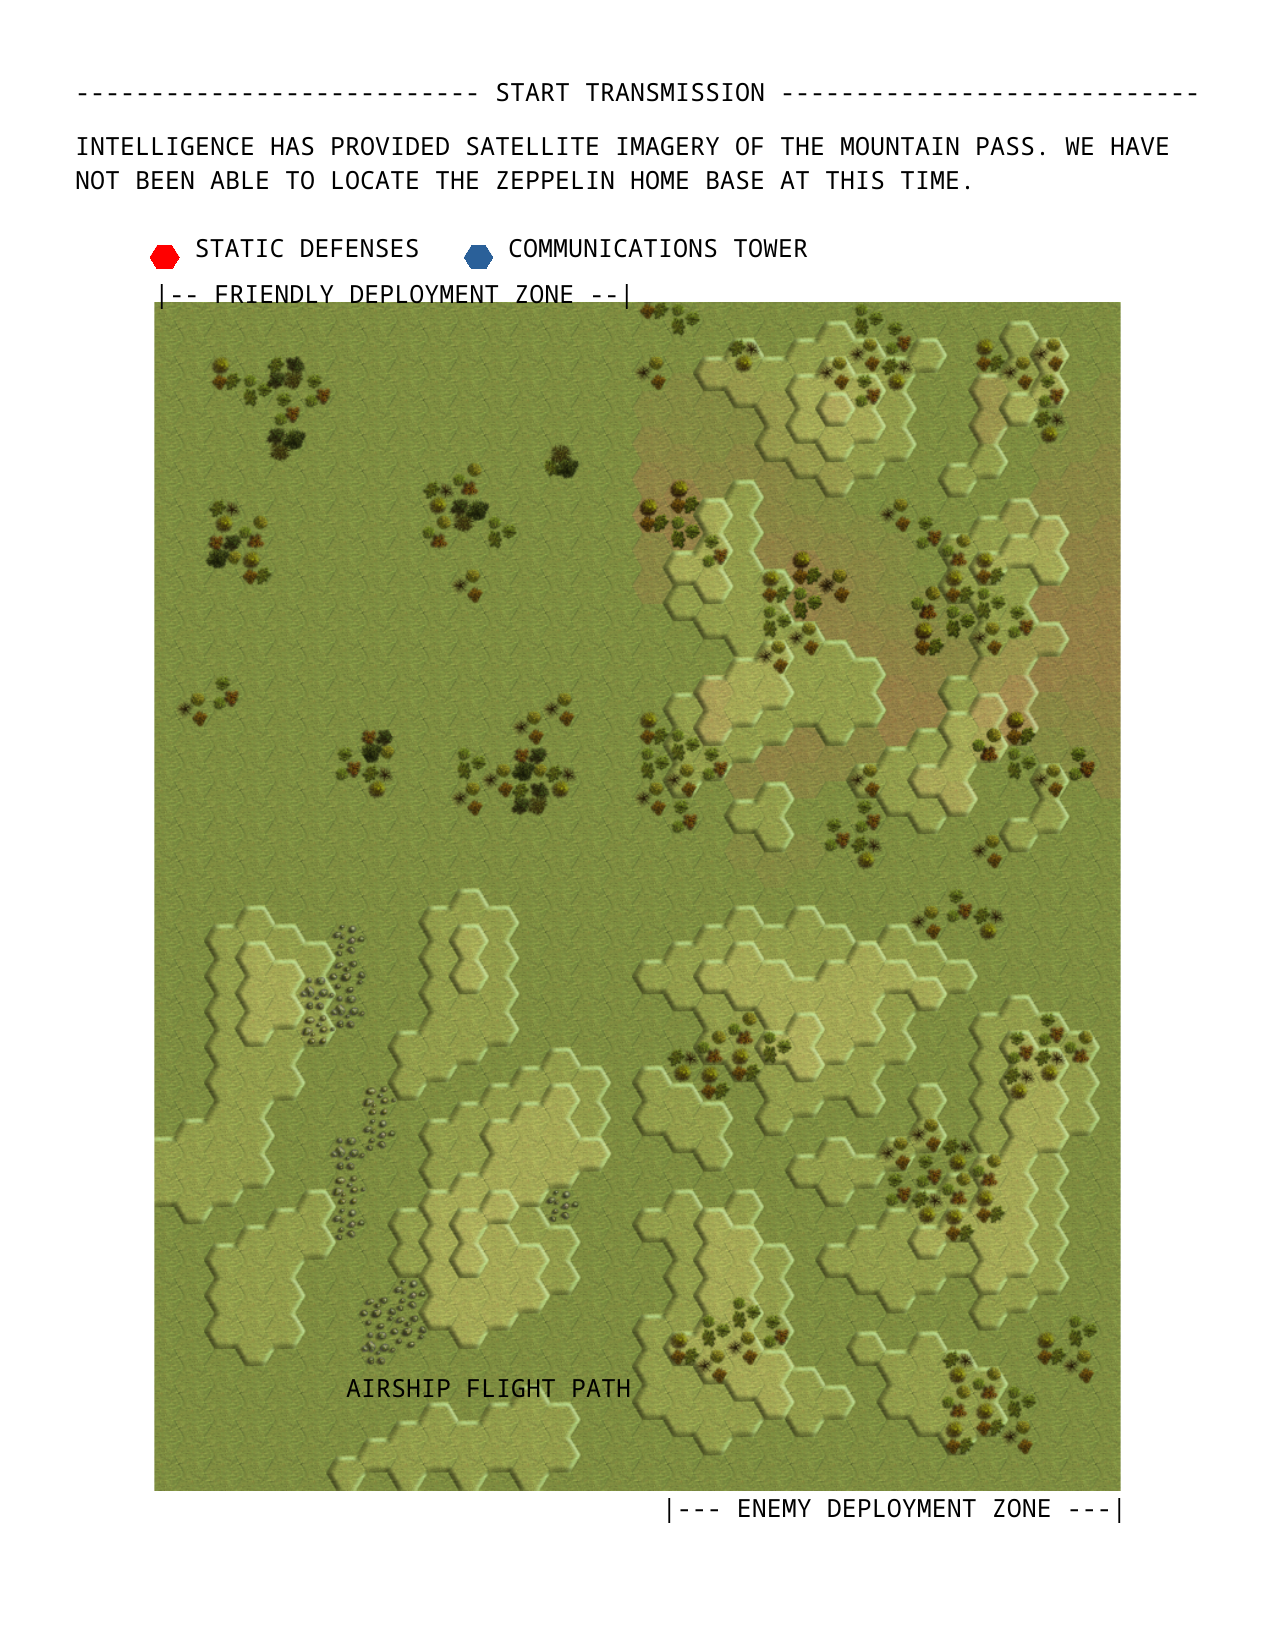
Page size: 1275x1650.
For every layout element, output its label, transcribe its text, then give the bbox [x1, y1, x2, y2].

text INTELLIGENCE HAS PROVIDED SATELLITE IMAGERY OF THE MOUNTAIN PASS. WE HAVE NOT BEEN ABLE TO LOCATE THE ZEPPELIN HOME BASE AT THIS TIME. [75, 128, 1200, 196]
text --------------------------- START TRANSMISSION ---------------------------- [75, 75, 1200, 109]
picture [154, 302, 1121, 1491]
text STATIC DEFENSES COMMUNICATIONS TOWER [75, 230, 1200, 269]
